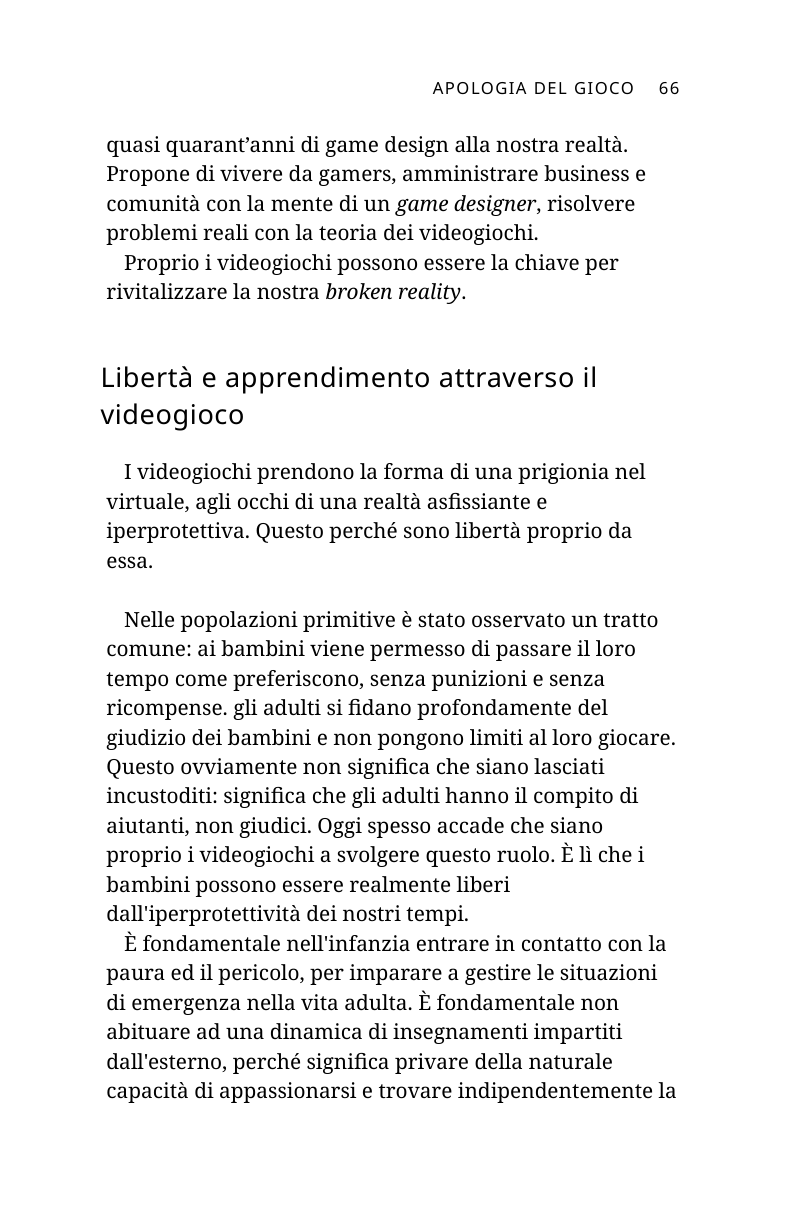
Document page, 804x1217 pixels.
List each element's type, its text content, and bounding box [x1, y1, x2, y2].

text Proprio i videogiochi possono essere la chiave per rivitalizzare la nostra broken reality. [106, 247, 679, 306]
subtitle Libertà e apprendimento attraverso il videogioco [100, 359, 679, 433]
text È fondamentale nell'infanzia entrare in contatto con la paura ed il pericolo, per imparare a gestire le situazioni di emergenza nella vita adulta. È fondamentale non abituare ad una dinamica di insegnamenti impartiti dall'esterno, perché significa privare della naturale capacità di appassionarsi e trovare indipendentemente la [106, 928, 679, 1105]
text Nelle popolazioni primitive è stato osservato un tratto comune: ai bambini viene permesso di passare il loro tempo come preferiscono, senza punizioni e senza ricompense. gli adulti si fidano profondamente del giudizio dei bambini e non pongono limiti al loro giocare. Questo ovviamente non significa che siano lasciati incustoditi: significa che gli adulti hanno il compito di aiutanti, non giudici. Oggi spesso accade che siano proprio i videogiochi a svolgere questo ruolo. È lì che i bambini possono essere realmente liberi dall'iperprotettività dei nostri tempi. [106, 604, 679, 928]
text quasi quarant’anni di game design alla nostra realtà. Propone di vivere da gamers, amministrare business e comunità con la mente di un game designer, risolvere problemi reali con la teoria dei videogiochi. [106, 129, 679, 247]
text I videogiochi prendono la forma di una prigionia nel virtuale, agli occhi di una realtà asfissiante e iperprotettiva. Questo perché sono libertà proprio da essa. [106, 456, 679, 574]
